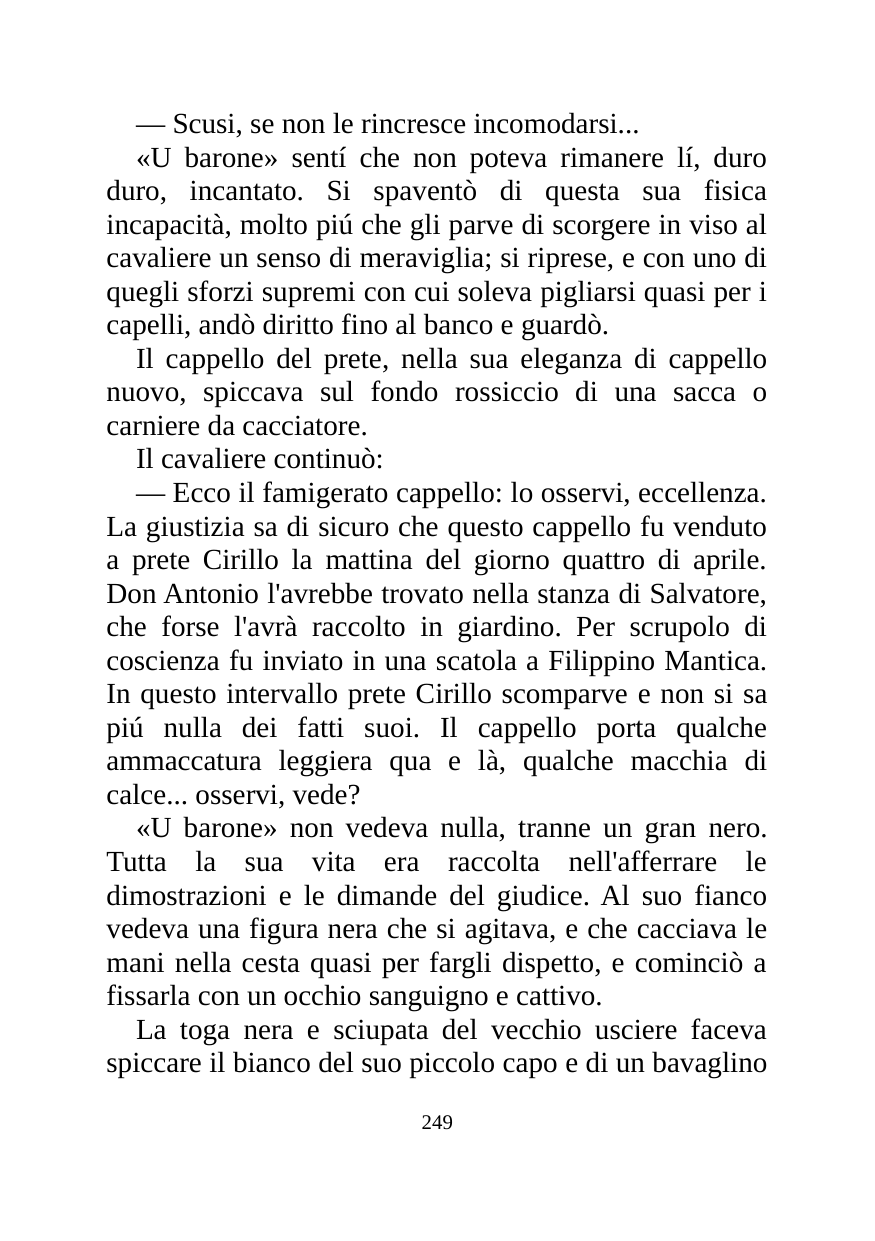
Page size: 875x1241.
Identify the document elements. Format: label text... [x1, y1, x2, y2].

text Il cavaliere continuò: [106, 442, 768, 475]
text — Ecco il famigerato cappello: lo osservi, eccellenza. La giustizia sa di sicuro che questo cappello fu venduto a prete Cirillo la mattina del giorno quattro di aprile. Don Antonio l'avrebbe trovato nella stanza di Salvatore, che forse l'avrà raccolto in giardino. Per scrupolo di coscienza fu inviato in una scatola a Filippino Mantica. In questo intervallo prete Cirillo scomparve e non si sa piú nulla dei fatti suoi. Il cappello porta qualche ammaccatura leggiera qua e là, qualche macchia di calce... osservi, vede? [106, 475, 768, 811]
text Il cappello del prete, nella sua eleganza di cappello nuovo, spiccava sul fondo rossiccio di una sacca o carniere da cacciatore. [106, 341, 768, 442]
text La toga nera e sciupata del vecchio usciere faceva spiccare il bianco del suo piccolo capo e di un bavaglino [106, 1012, 768, 1079]
text «U barone» non vedeva nulla, tranne un gran nero. Tutta la sua vita era raccolta nell'afferrare le dimostrazioni e le dimande del giudice. Al suo fianco vedeva una figura nera che si agitava, e che cacciava le mani nella cesta quasi per fargli dispetto, e cominciò a fissarla con un occhio sanguigno e cattivo. [106, 811, 768, 1012]
text — Scusi, se non le rincresce incomodarsi... [106, 106, 768, 140]
text «U barone» sentí che non poteva rimanere lí, duro duro, incantato. Si spaventò di questa sua fisica incapacità, molto piú che gli parve di scorgere in viso al cavaliere un senso di meraviglia; si riprese, e con uno di quegli sforzi supremi con cui soleva pigliarsi quasi per i capelli, andò diritto fino al banco e guardò. [106, 140, 768, 341]
